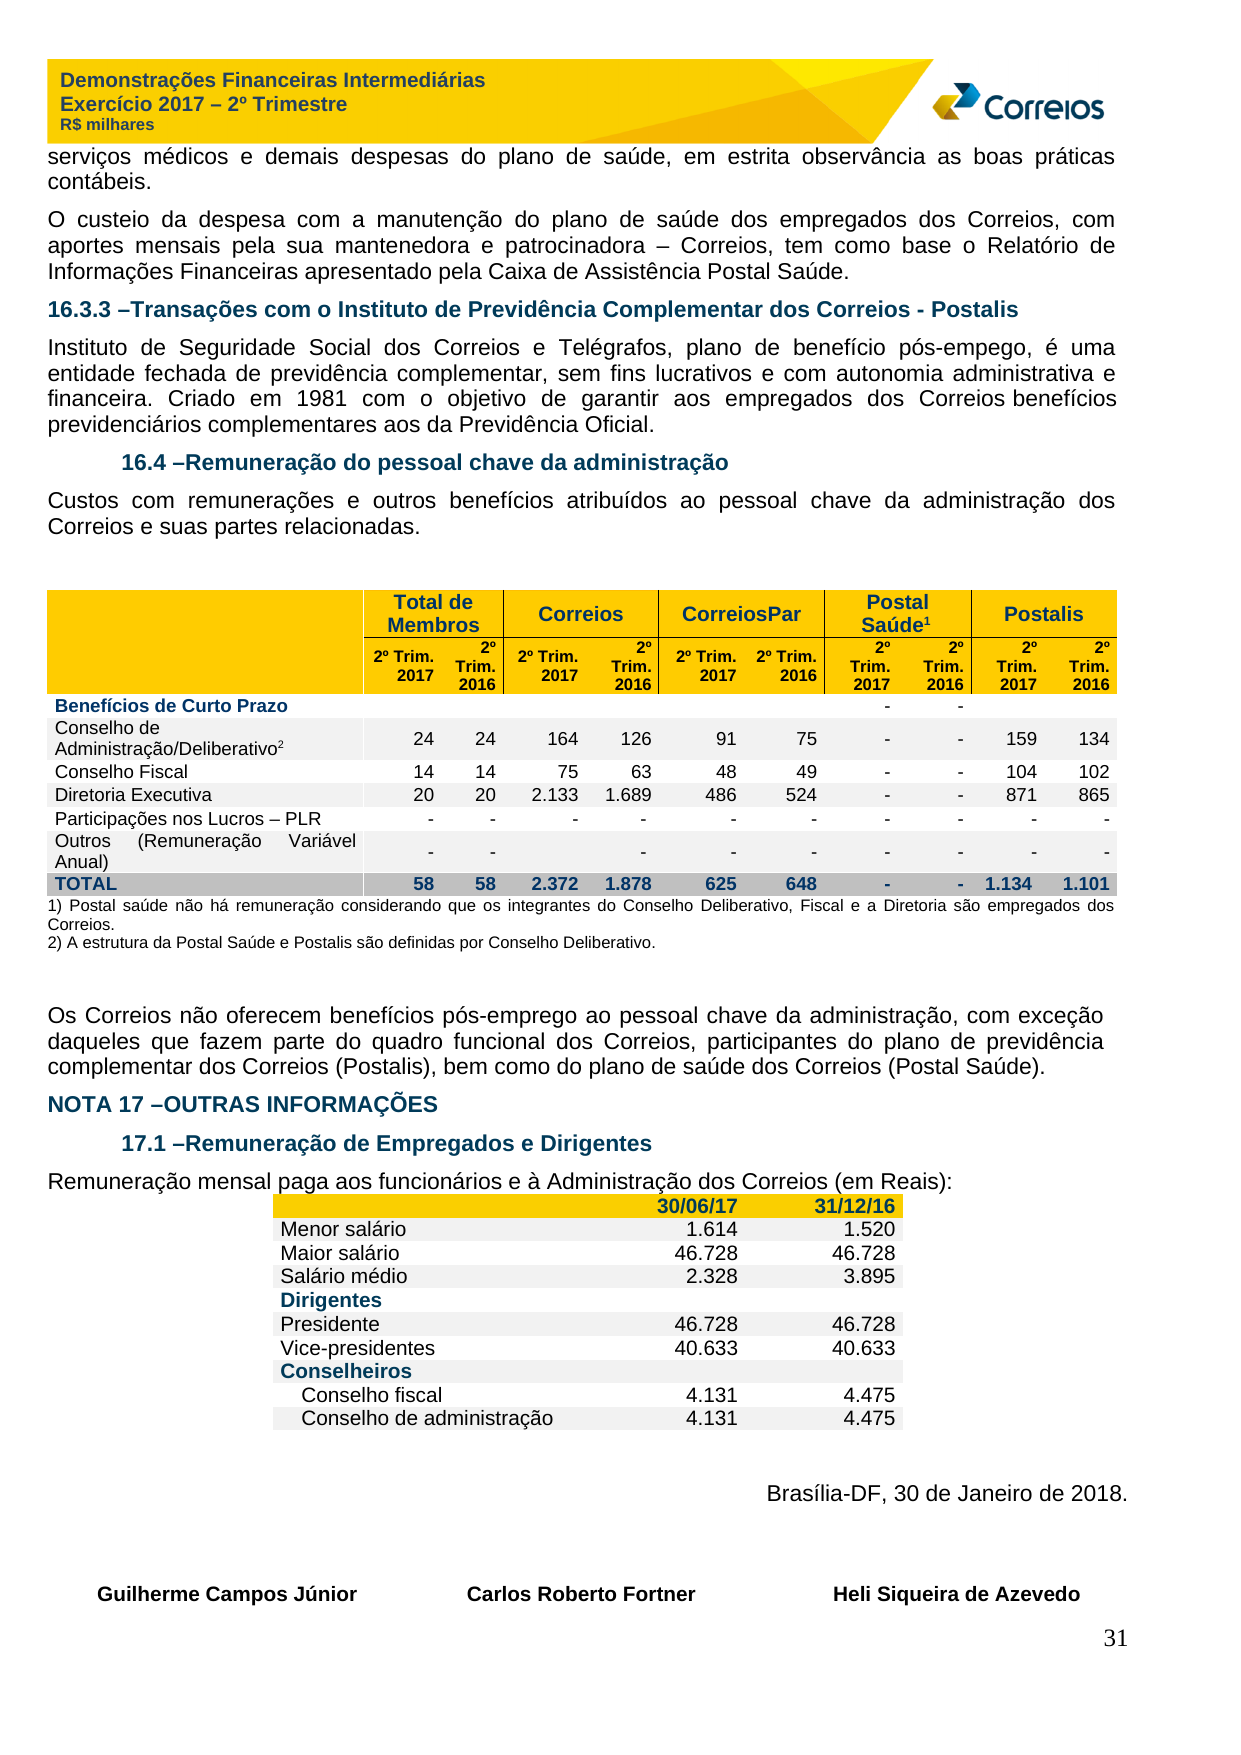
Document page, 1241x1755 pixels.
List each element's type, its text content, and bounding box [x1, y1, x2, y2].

table_cell - [824, 831, 898, 872]
table_cell 4.131 [588, 1383, 745, 1407]
table_cell 48 [659, 760, 744, 783]
table_cell - [364, 807, 441, 831]
text Brasília-DF, 30 de Janeiro de 2018. [47, 1481, 1128, 1507]
table_cell Conselho de administração [273, 1407, 588, 1430]
table_cell 2.133 [503, 783, 586, 807]
table_cell 1.878 [586, 873, 659, 896]
table_cell - [898, 760, 971, 783]
table_cell - [971, 807, 1044, 831]
table_cell 1.520 [745, 1218, 903, 1241]
table_cell Maior salário [273, 1241, 588, 1265]
table_cell [503, 694, 586, 718]
table_cell - [441, 831, 503, 872]
table_cell 2º Trim. 2017 [364, 638, 441, 694]
table_cell 164 [503, 718, 586, 760]
table_cell Participações nos Lucros – PLR [47, 807, 363, 831]
table_cell 865 [1044, 783, 1117, 807]
table_cell 871 [971, 783, 1044, 807]
table_cell 75 [744, 718, 824, 760]
table_cell [503, 831, 586, 872]
table_cell 524 [744, 783, 824, 807]
table_cell - [824, 807, 898, 831]
table_cell Salário médio [273, 1265, 588, 1288]
table_cell 20 [364, 783, 441, 807]
table_cell 91 [659, 718, 744, 760]
table_cell Conselho de Administração/Deliberativo2 [47, 718, 363, 760]
table_cell 4.475 [745, 1407, 903, 1430]
table_cell - [1044, 831, 1117, 872]
table_cell - [586, 831, 659, 872]
table_cell [588, 1360, 745, 1383]
table_cell 2.372 [503, 873, 586, 896]
table_cell 2.328 [588, 1265, 745, 1288]
table_cell 2º Trim. 2016 [1044, 638, 1117, 694]
table_cell [441, 694, 503, 718]
table_cell 1.101 [1044, 873, 1117, 896]
text Instituto de Seguridade Social dos Correios e Telégrafos, plano de benefício pós-empego, é uma entidade fechada de previdência complementar, sem fins lucrativos e com autonomia administrativa e financeira. Criado em 1981 com o objetivo de garantir aos empregados dos Correios benefícios previdenciários complementares aos da Previdência Oficial. [47, 335, 1117, 437]
table_cell Dirigentes [273, 1289, 588, 1312]
table_cell 2º Trim. 2017 [659, 638, 744, 694]
text 1) Postal saúde não há remuneração considerando que os integrantes do Conselho Deliberativo, Fiscal e a Diretoria são empregados dos Correios. [47, 896, 1117, 933]
table_cell 46.728 [745, 1312, 903, 1336]
table_cell - [898, 831, 971, 872]
table_cell 14 [441, 760, 503, 783]
text O custeio da despesa com a manutenção do plano de saúde dos empregados dos Correios, com aportes mensais pela sua mantenedora e patrocinadora – Correios, tem como base o Relatório de Informações Financeiras apresentado pela Caixa de Assistência Postal Saúde. [47, 207, 1117, 284]
table_cell - [659, 831, 744, 872]
table_header Heli Siqueira de Azevedo [797, 1583, 1116, 1608]
table_header Guilherme Campos Júnior [60, 1583, 394, 1608]
table_cell - [824, 873, 898, 896]
text 2) A estrutura da Postal Saúde e Postalis são definidas por Conselho Deliberativo. [47, 933, 1117, 952]
table_cell 104 [971, 760, 1044, 783]
table_cell 3.895 [745, 1265, 903, 1288]
table_cell - [898, 694, 971, 718]
table_header Carlos Roberto Fortner [395, 1583, 768, 1608]
table_cell 46.728 [745, 1241, 903, 1265]
table_cell [971, 694, 1044, 718]
text Os Correios não oferecem benefícios pós-emprego ao pessoal chave da administração, com exceção daqueles que fazem parte do quadro funcional dos Correios, participantes do plano de previdência complementar dos Correios (Postalis), bem como do plano de saúde dos Correios (Postal Saúde). [47, 1003, 1105, 1079]
table_cell [1044, 694, 1117, 718]
table_cell - [503, 807, 586, 831]
text Remuneração mensal paga aos funcionários e à Administração dos Correios (em Reais): [47, 1168, 1117, 1194]
table_header Postalis [972, 590, 1117, 637]
table_cell - [441, 807, 503, 831]
table_cell - [971, 831, 1044, 872]
table_cell - [1044, 807, 1117, 831]
table_cell 126 [586, 718, 659, 760]
table_cell Conselho Fiscal [47, 760, 363, 783]
table_cell 2º Trim. 2016 [441, 638, 503, 694]
table_cell 4.475 [745, 1383, 903, 1407]
table_header CorreiosPar [659, 590, 824, 637]
table_header Postal Saúde1 [825, 590, 971, 637]
table_cell 63 [586, 760, 659, 783]
table_cell - [898, 718, 971, 760]
table_cell - [744, 807, 824, 831]
table_header [768, 1583, 797, 1608]
table_cell 58 [441, 873, 503, 896]
table_cell - [824, 760, 898, 783]
table_cell 1.614 [588, 1218, 745, 1241]
table_header 30/06/17 [588, 1194, 745, 1218]
table_cell 2º Trim. 2016 [586, 638, 658, 694]
table_cell Presidente [273, 1312, 588, 1336]
table_cell - [659, 807, 744, 831]
table_cell [659, 694, 744, 718]
table_cell 24 [364, 718, 441, 760]
table_cell 159 [971, 718, 1044, 760]
table_cell 40.633 [588, 1336, 745, 1359]
table_cell 49 [744, 760, 824, 783]
table_cell 46.728 [588, 1312, 745, 1336]
table_cell [364, 694, 441, 718]
table_header [47, 590, 363, 637]
table_cell 14 [364, 760, 441, 783]
table_header 31/12/16 [745, 1194, 903, 1218]
table_cell 625 [659, 873, 744, 896]
table_cell [745, 1289, 903, 1312]
table_cell - [364, 831, 441, 872]
table_cell 2º Trim. 2016 [744, 638, 824, 694]
table_cell 24 [441, 718, 503, 760]
table_cell 20 [441, 783, 503, 807]
table_cell - [898, 783, 971, 807]
table_cell TOTAL [47, 873, 363, 896]
table_cell [47, 637, 363, 694]
table_cell Conselho fiscal [273, 1383, 588, 1407]
list Remuneração do pessoal chave da administração [47, 450, 1117, 475]
table_header Total de Membros [364, 591, 503, 637]
table_cell [588, 1289, 745, 1312]
text serviços médicos e demais despesas do plano de saúde, em estrita observância as boas práticas contábeis. [47, 144, 1117, 195]
table_cell [744, 694, 824, 718]
table_cell - [586, 807, 659, 831]
picture [47, 59, 1129, 144]
table_cell 2º Trim. 2017 [504, 638, 586, 694]
table_cell - [898, 873, 971, 896]
table_cell [586, 694, 659, 718]
table_header Correios [504, 591, 658, 637]
table_cell Diretoria Executiva [47, 783, 363, 807]
table_cell Vice-presidentes [273, 1336, 588, 1359]
table_cell 2º Trim. 2017 [972, 638, 1044, 694]
table_cell - [744, 831, 824, 872]
table_cell Benefícios de Curto Prazo [47, 694, 363, 718]
table_cell - [898, 807, 971, 831]
text Custos com remunerações e outros benefícios atribuídos ao pessoal chave da administração dos Correios e suas partes relacionadas. [47, 488, 1117, 539]
table_cell 75 [503, 760, 586, 783]
table_cell 46.728 [588, 1241, 745, 1265]
table_cell [745, 1360, 903, 1383]
table_cell 134 [1044, 718, 1117, 760]
table_cell 648 [744, 873, 824, 896]
table_cell - [824, 694, 898, 718]
table_cell 2º Trim. 2016 [898, 638, 971, 694]
table_cell - [824, 783, 898, 807]
table_cell 1.134 [971, 873, 1044, 896]
table_cell 102 [1044, 760, 1117, 783]
list Remuneração de Empregados e Dirigentes [47, 1130, 1117, 1156]
table_cell 486 [659, 783, 744, 807]
table_header [273, 1194, 588, 1218]
list Transações com o Instituto de Previdência Complementar dos Correios - Postalis [47, 297, 1117, 322]
table_cell 58 [364, 873, 441, 896]
table_cell 2º Trim. 2017 [825, 638, 898, 694]
table_cell Outros (Remuneração Variável Anual) [47, 831, 363, 872]
list OUTRAS INFORMAÇÕES [47, 1092, 1117, 1118]
table_cell 1.689 [586, 783, 659, 807]
table_cell Conselheiros [273, 1360, 588, 1383]
table_cell 40.633 [745, 1336, 903, 1359]
table_cell 4.131 [588, 1407, 745, 1430]
table_cell Menor salário [273, 1218, 588, 1241]
table_cell - [824, 718, 898, 760]
